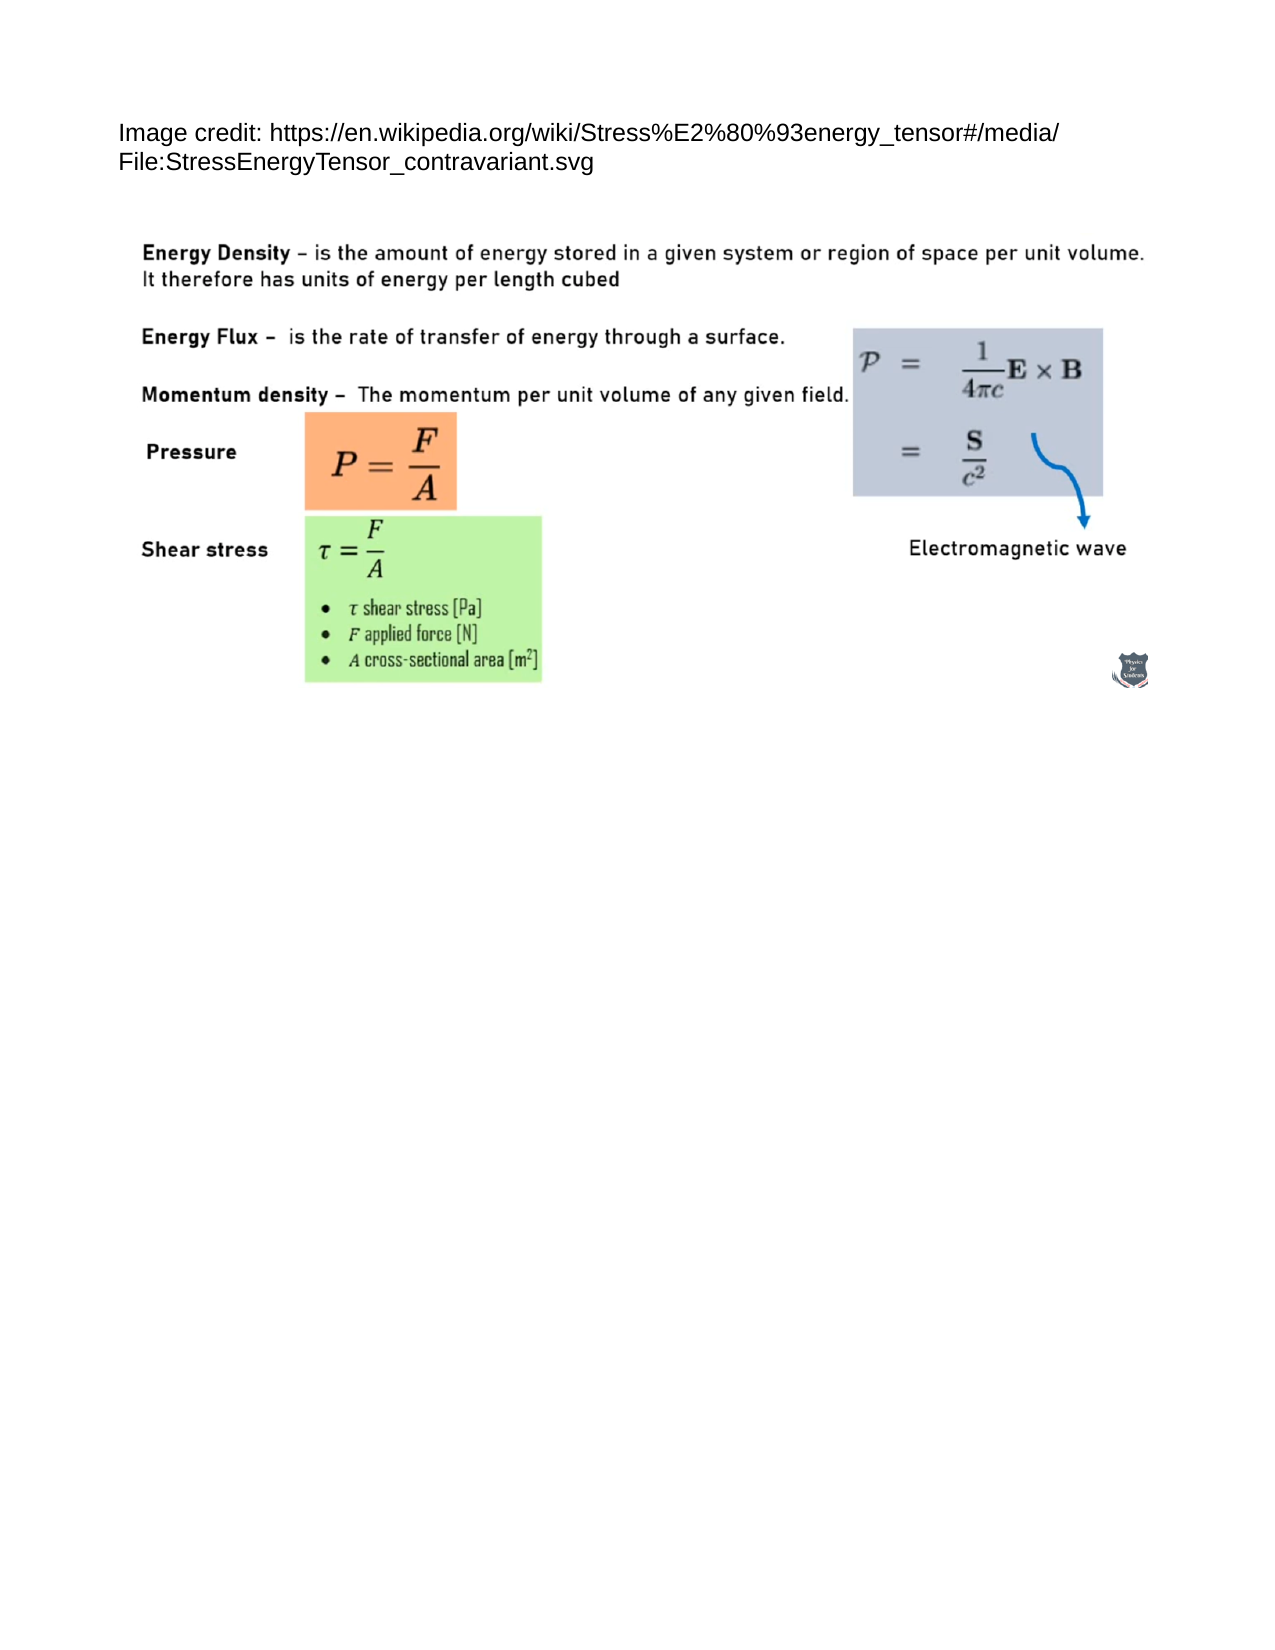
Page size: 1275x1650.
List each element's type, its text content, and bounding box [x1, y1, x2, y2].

text Image credit: https://en.wikipedia.org/wiki/Stress%E2%80%93energy_tensor#/media/File:StressEnergyTensor_contravariant.svg [118, 118, 1157, 176]
picture [127, 233, 1148, 688]
